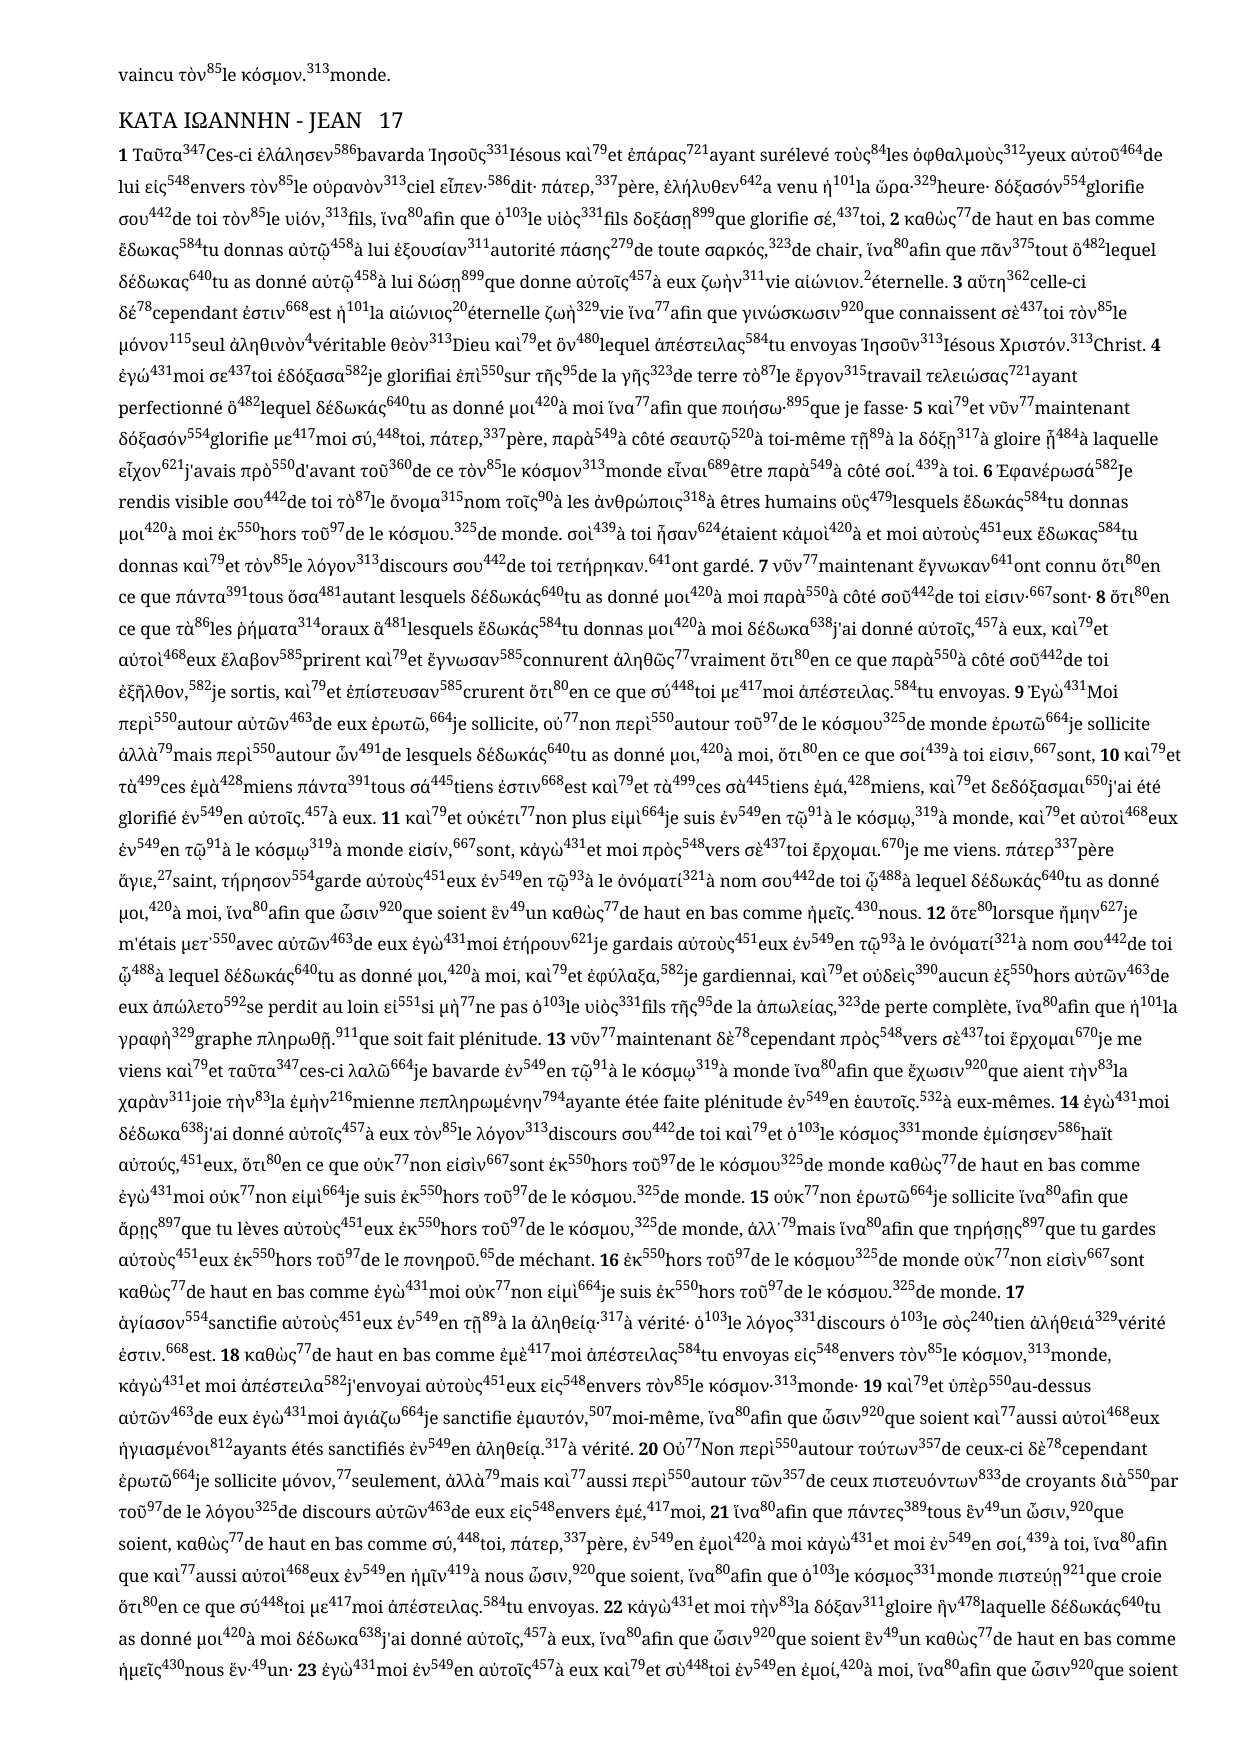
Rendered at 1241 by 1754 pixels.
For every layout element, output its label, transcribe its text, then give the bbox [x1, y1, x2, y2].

text 1 Ταῦτα347Ces-ci ἐλάλησεν586bavarda Ἰησοῦς331Iésous καὶ79et ἐπάρας721ayant surélevé τοὺς84les ὀφθαλμοὺς312yeux αὐτοῦ464de lui εἰς548envers τὸν85le οὐρανὸν313ciel εἶπεν·586dit· πάτερ,337père, ἐλήλυθεν642a venu ἡ101la ὥρα·329heure· δόξασόν554glorifie σου442de toi τὸν85le υἱόν,313fils, ἵνα80afin que ὁ103le υἱὸς331fils δοξάσῃ899que glorifie σέ,437toi, 2 καθὼς77de haut en bas comme ἔδωκας584tu donnas αὐτῷ458à lui ἐξουσίαν311autorité πάσης279de toute σαρκός,323de chair, ἵνα80afin que πᾶν375tout ὃ482lequel δέδωκας640tu as donné αὐτῷ458à lui δώσῃ899que donne αὐτοῖς457à eux ζωὴν311vie αἰώνιον.2éternelle. 3 αὕτη362celle-ci δέ78cependant ἐστιν668est ἡ101la αἰώνιος20éternelle ζωὴ329vie ἵνα77afin que γινώσκωσιν920que connaissent σὲ437toi τὸν85le μόνον115seul ἀληθινὸν4véritable θεὸν313Dieu καὶ79et ὃν480lequel ἀπέστειλας584tu envoyas Ἰησοῦν313Iésous Χριστόν.313Christ. 4 ἐγώ431moi σε437toi ἐδόξασα582je glorifiai ἐπὶ550sur τῆς95de la γῆς323de terre τὸ87le ἔργον315travail τελειώσας721ayant perfectionné ὃ482lequel δέδωκάς640tu as donné μοι420à moi ἵνα77afin que ποιήσω·895que je fasse· 5 καὶ79et νῦν77maintenant δόξασόν554glorifie με417moi σύ,448toi, πάτερ,337père, παρὰ549à côté σεαυτῷ520à toi-même τῇ89à la δόξῃ317à gloire ᾗ484à laquelle εἶχον621j'avais πρὸ550d'avant τοῦ360de ce τὸν85le κόσμον313monde εἶναι689être παρὰ549à côté σοί.439à toi. 6 Ἐφανέρωσά582Je rendis visible σου442de toi τὸ87le ὄνομα315nom τοῖς90à les ἀνθρώποις318à êtres humains οὓς479lesquels ἔδωκάς584tu donnas μοι420à moi ἐκ550hors τοῦ97de le κόσμου.325de monde. σοὶ439à toi ἦσαν624étaient κἀμοὶ420à et moi αὐτοὺς451eux ἔδωκας584tu donnas καὶ79et τὸν85le λόγον313discours σου442de toi τετήρηκαν.641ont gardé. 7 νῦν77maintenant ἔγνωκαν641ont connu ὅτι80en ce que πάντα391tous ὅσα481autant lesquels δέδωκάς640tu as donné μοι420à moi παρὰ550à côté σοῦ442de toi εἰσιν·667sont· 8 ὅτι80en ce que τὰ86les ῥήματα314oraux ἃ481lesquels ἔδωκάς584tu donnas μοι420à moi δέδωκα638j'ai donné αὐτοῖς,457à eux, καὶ79et αὐτοὶ468eux ἔλαβον585prirent καὶ79et ἔγνωσαν585connurent ἀληθῶς77vraiment ὅτι80en ce que παρὰ550à côté σοῦ442de toi ἐξῆλθον,582je sortis, καὶ79et ἐπίστευσαν585crurent ὅτι80en ce que σύ448toi με417moi ἀπέστειλας.584tu envoyas. 9 Ἐγὼ431Moi περὶ550autour αὐτῶν463de eux ἐρωτῶ,664je sollicite, οὐ77non περὶ550autour τοῦ97de le κόσμου325de monde ἐρωτῶ664je sollicite ἀλλὰ79mais περὶ550autour ὧν491de lesquels δέδωκάς640tu as donné μοι,420à moi, ὅτι80en ce que σοί439à toi εἰσιν,667sont, 10 καὶ79et τὰ499ces ἐμὰ428miens πάντα391tous σά445tiens ἐστιν668est καὶ79et τὰ499ces σὰ445tiens ἐμά,428miens, καὶ79et δεδόξασμαι650j'ai été glorifié ἐν549en αὐτοῖς.457à eux. 11 καὶ79et οὐκέτι77non plus εἰμὶ664je suis ἐν549en τῷ91à le κόσμῳ,319à monde, καὶ79et αὐτοὶ468eux ἐν549en τῷ91à le κόσμῳ319à monde εἰσίν,667sont, κἀγὼ431et moi πρὸς548vers σὲ437toi ἔρχομαι.670je me viens. πάτερ337père ἅγιε,27saint, τήρησον554garde αὐτοὺς451eux ἐν549en τῷ93à le ὀνόματί321à nom σου442de toi ᾧ488à lequel δέδωκάς640tu as donné μοι,420à moi, ἵνα80afin que ὦσιν920que soient ἓν49un καθὼς77de haut en bas comme ἡμεῖς.430nous. 12 ὅτε80lorsque ἤμην627je m'étais μετ᾽550avec αὐτῶν463de eux ἐγὼ431moi ἐτήρουν621je gardais αὐτοὺς451eux ἐν549en τῷ93à le ὀνόματί321à nom σου442de toi ᾧ488à lequel δέδωκάς640tu as donné μοι,420à moi, καὶ79et ἐφύλαξα,582je gardiennai, καὶ79et οὐδεὶς390aucun ἐξ550hors αὐτῶν463de eux ἀπώλετο592se perdit au loin εἰ551si μὴ77ne pas ὁ103le υἱὸς331fils τῆς95de la ἀπωλείας,323de perte complète, ἵνα80afin que ἡ101la γραφὴ329graphe πληρωθῇ.911que soit fait plénitude. 13 νῦν77maintenant δὲ78cependant πρὸς548vers σὲ437toi ἔρχομαι670je me viens καὶ79et ταῦτα347ces-ci λαλῶ664je bavarde ἐν549en τῷ91à le κόσμῳ319à monde ἵνα80afin que ἔχωσιν920que aient τὴν83la χαρὰν311joie τὴν83la ἐμὴν216mienne πεπληρωμένην794ayante étée faite plénitude ἐν549en ἑαυτοῖς.532à eux-mêmes. 14 ἐγὼ431moi δέδωκα638j'ai donné αὐτοῖς457à eux τὸν85le λόγον313discours σου442de toi καὶ79et ὁ103le κόσμος331monde ἐμίσησεν586haït αὐτούς,451eux, ὅτι80en ce que οὐκ77non εἰσὶν667sont ἐκ550hors τοῦ97de le κόσμου325de monde καθὼς77de haut en bas comme ἐγὼ431moi οὐκ77non εἰμὶ664je suis ἐκ550hors τοῦ97de le κόσμου.325de monde. 15 οὐκ77non ἐρωτῶ664je sollicite ἵνα80afin que ἄρῃς897que tu lèves αὐτοὺς451eux ἐκ550hors τοῦ97de le κόσμου,325de monde, ἀλλ᾽79mais ἵνα80afin que τηρήσῃς897que tu gardes αὐτοὺς451eux ἐκ550hors τοῦ97de le πονηροῦ.65de méchant. 16 ἐκ550hors τοῦ97de le κόσμου325de monde οὐκ77non εἰσὶν667sont καθὼς77de haut en bas comme ἐγὼ431moi οὐκ77non εἰμὶ664je suis ἐκ550hors τοῦ97de le κόσμου.325de monde. 17 ἁγίασον554sanctifie αὐτοὺς451eux ἐν549en τῇ89à la ἀληθείᾳ·317à vérité· ὁ103le λόγος331discours ὁ103le σὸς240tien ἀλήθειά329vérité ἐστιν.668est. 18 καθὼς77de haut en bas comme ἐμὲ417moi ἀπέστειλας584tu envoyas εἰς548envers τὸν85le κόσμον,313monde, κἀγὼ431et moi ἀπέστειλα582j'envoyai αὐτοὺς451eux εἰς548envers τὸν85le κόσμον·313monde· 19 καὶ79et ὑπὲρ550au-dessus αὐτῶν463de eux ἐγὼ431moi ἁγιάζω664je sanctifie ἐμαυτόν,507moi-même, ἵνα80afin que ὦσιν920que soient καὶ77aussi αὐτοὶ468eux ἡγιασμένοι812ayants étés sanctifiés ἐν549en ἀληθείᾳ.317à vérité. 20 Οὐ77Non περὶ550autour τούτων357de ceux-ci δὲ78cependant ἐρωτῶ664je sollicite μόνον,77seulement, ἀλλὰ79mais καὶ77aussi περὶ550autour τῶν357de ceux πιστευόντων833de croyants διὰ550par τοῦ97de le λόγου325de discours αὐτῶν463de eux εἰς548envers ἐμέ,417moi, 21 ἵνα80afin que πάντες389tous ἓν49un ὦσιν,920que soient, καθὼς77de haut en bas comme σύ,448toi, πάτερ,337père, ἐν549en ἐμοὶ420à moi κἀγὼ431et moi ἐν549en σοί,439à toi, ἵνα80afin que καὶ77aussi αὐτοὶ468eux ἐν549en ἡμῖν419à nous ὦσιν,920que soient, ἵνα80afin que ὁ103le κόσμος331monde πιστεύῃ921que croie ὅτι80en ce que σύ448toi με417moi ἀπέστειλας.584tu envoyas. 22 κἀγὼ431et moi τὴν83la δόξαν311gloire ἣν478laquelle δέδωκάς640tu as donné μοι420à moi δέδωκα638j'ai donné αὐτοῖς,457à eux, ἵνα80afin que ὦσιν920que soient ἓν49un καθὼς77de haut en bas comme ἡμεῖς430nous ἕν·49un· 23 ἐγὼ431moi ἐν549en αὐτοῖς457à eux καὶ79et σὺ448toi ἐν549en ἐμοί,420à moi, ἵνα80afin que ὦσιν920que soient τετελειωμένοι812ayants étés perfectionnés εἰς548envers ἕν,55un, ἵνα80afin que γινώσκῃ921que connaisse ὁ103le κόσμος331monde ὅτι80en ce que σύ448toi με417moi ἀπέστειλας584tu envoyas καὶ79et ἠγάπησας584tu aimas αὐτοὺς451eux καθὼς77de haut en bas comme ἐμὲ417moi ἠγάπησας.584tu aimas. 24 Πάτερ,337Père, ὃ482lequel δέδωκάς640tu as donné μοι,420à moi, θέλω664je veux ἵνα80afin que ὅπου80là où εἰμὶ664je suis ἐγὼ431moi κἀκεῖνοι363et ceux-là ὦσιν920que soient μετ᾽550avec ἐμοῦ,424de moi, ἵνα80afin que θεωρῶσιν920que observent τὴν83la δόξαν311gloire τὴν83la ἐμήν,216mienne, ἣν478laquelle δέδωκάς640tu as donné μοι420à moi ὅτι80en ce que ἠγάπησάς584tu aimas με417moi πρὸ550d'avant καταβολῆς323de fondation κόσμου.325de monde. 25 πάτερ337père δίκαιε,27juste, καὶ77aussi ὁ103le κόσμος331monde σε437toi οὐκ77non ἔγνω,586connut, ἐγὼ431moi δέ78cependant σε437toi ἔγνων,582je connus, καὶ79et οὗτοι363ceux-ci ἔγνωσαν585connurent ὅτι80en ce que σύ448toi με417moi ἀπέστειλας·584tu envoyas· 26 καὶ79et ἐγνώρισα582je fis connaître αὐτοῖς457à eux τὸ87le ὄνομά315nom σου442de toi καὶ79et γνωρίσω,602je ferai connaître, ἵνα80afin que ἡ101la ἀγάπη329amour ἣν478laquelle ἠγάπησάς584tu aimas με417moi ἐν549en αὐτοῖς457à eux ᾖ921que soit κἀγὼ431et moi ἐν549en αὐτοῖς.457à eux. [118, 139, 1181, 1682]
text ΚΑΤΑ ΙΩΑΝΝΗΝ - JEAN 17 [118, 105, 1181, 135]
